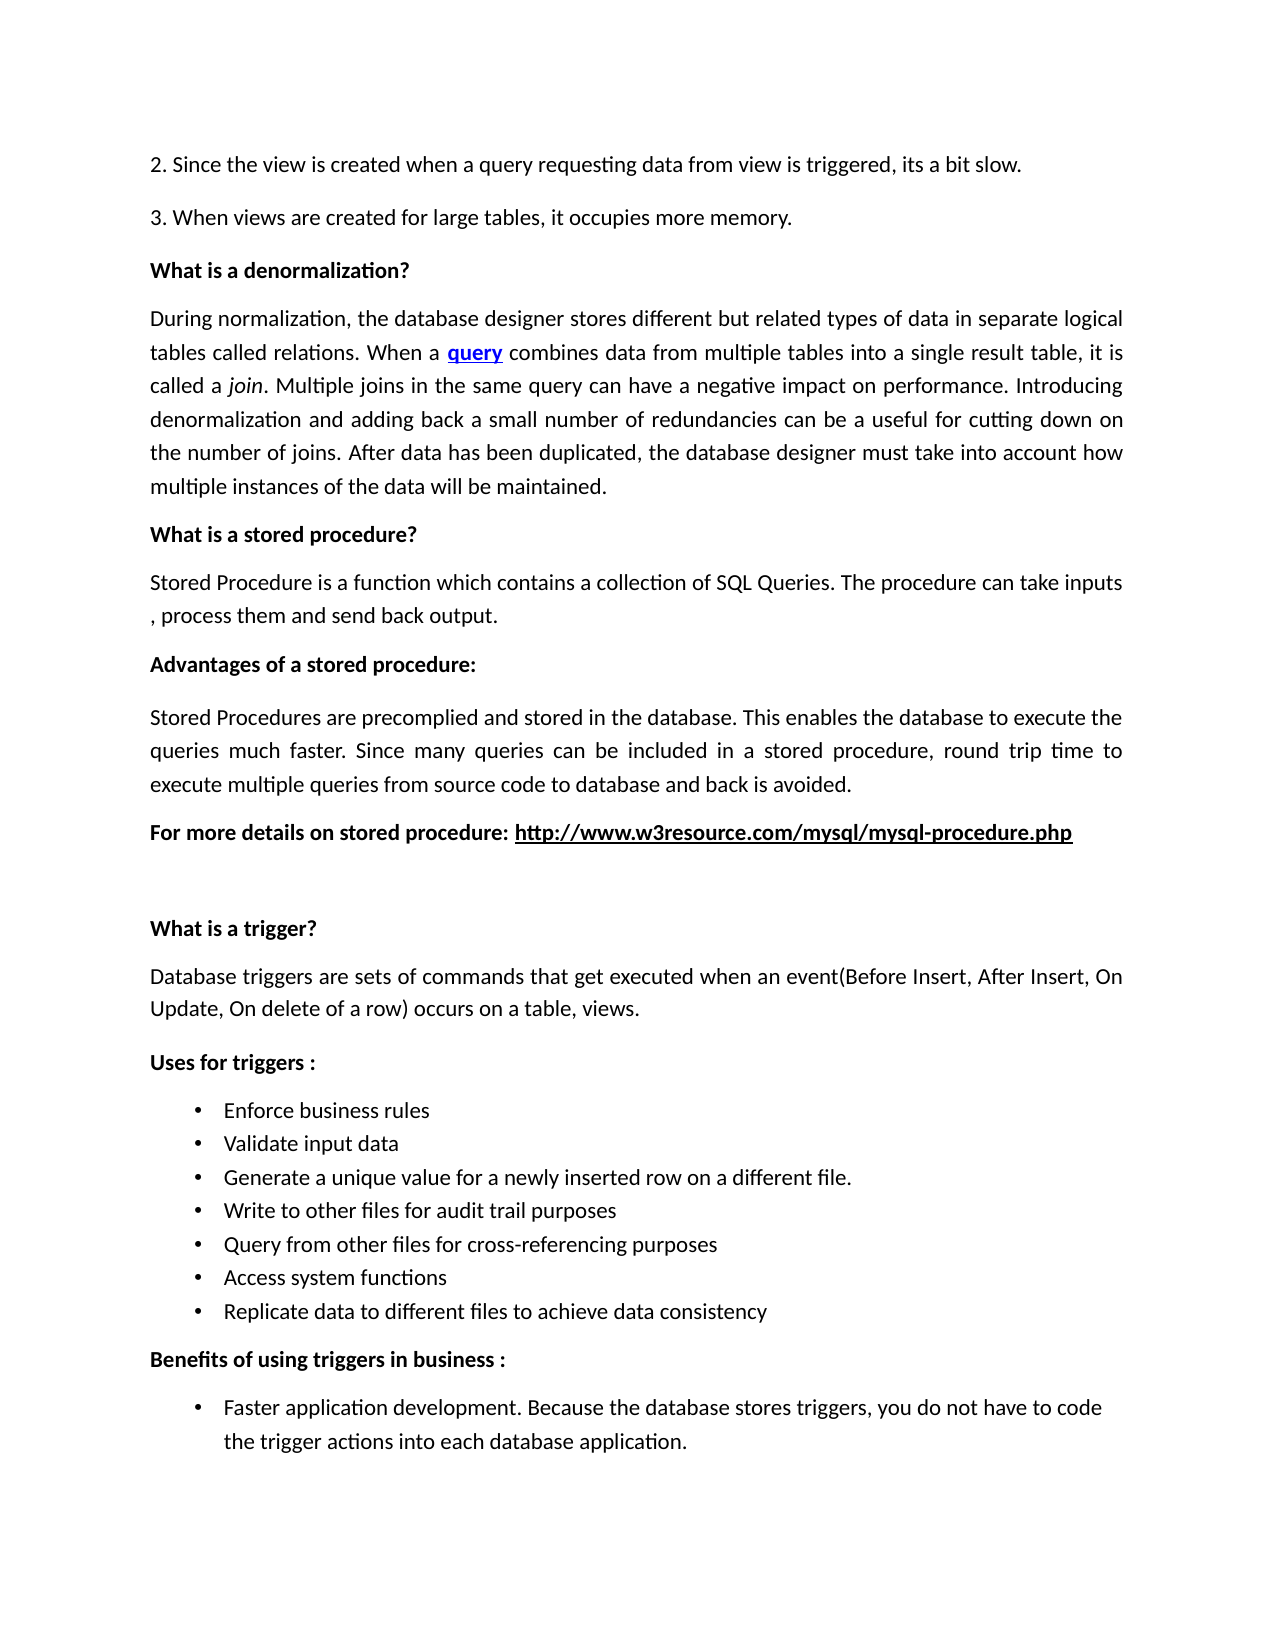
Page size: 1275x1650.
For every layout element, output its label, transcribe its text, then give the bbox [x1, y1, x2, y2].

text For more details on stored procedure: http://www.w3resource.com/mysql/mysql-procedure.php [150, 818, 1125, 846]
text What is a denormalization? [150, 256, 1125, 284]
list Validate input data [194, 1129, 1125, 1157]
list Faster application development. Because the database stores triggers, you do not have to code the trigger actions into each database application. [194, 1393, 1125, 1455]
list Write to other files for audit trail purposes [194, 1196, 1125, 1224]
text 2. Since the view is created when a query requesting data from view is triggered, its a bit slow. [150, 150, 1125, 178]
list Query from other files for cross-referencing purposes [194, 1230, 1125, 1258]
text What is a stored procedure? [150, 520, 1125, 548]
text Advantages of a stored procedure: [150, 650, 1125, 678]
list Replicate data to different files to achieve data consistency [194, 1297, 1125, 1325]
text 3. When views are created for large tables, it occupies more memory. [150, 203, 1125, 231]
text Stored Procedure is a function which contains a collection of SQL Queries. The procedure can take inputs , process them and send back output. [150, 568, 1125, 630]
text What is a trigger? [150, 914, 1125, 942]
list Enforce business rules [194, 1096, 1125, 1124]
text Benefits of using triggers in business : [150, 1345, 1125, 1373]
text During normalization, the database designer stores different but related types of data in separate logical tables called relations. When a query combines data from multiple tables into a single result table, it is called a join. Multiple joins in the same query can have a negative impact on performance. Introducing denormalization and adding back a small number of redundancies can be a useful for cutting down on the number of joins. After data has been duplicated, the database designer must take into account how multiple instances of the data will be maintained. [150, 304, 1125, 500]
text Stored Procedures are precomplied and stored in the database. This enables the database to execute the queries much faster. Since many queries can be included in a stored procedure, round trip time to execute multiple queries from source code to database and back is avoided. [150, 703, 1125, 798]
text Uses for triggers : [150, 1048, 1125, 1076]
list Generate a unique value for a newly inserted row on a different file. [194, 1163, 1125, 1191]
list Access system functions [194, 1263, 1125, 1291]
text Database triggers are sets of commands that get executed when an event(Before Insert, After Insert, On Update, On delete of a row) occurs on a table, views. [150, 962, 1125, 1023]
